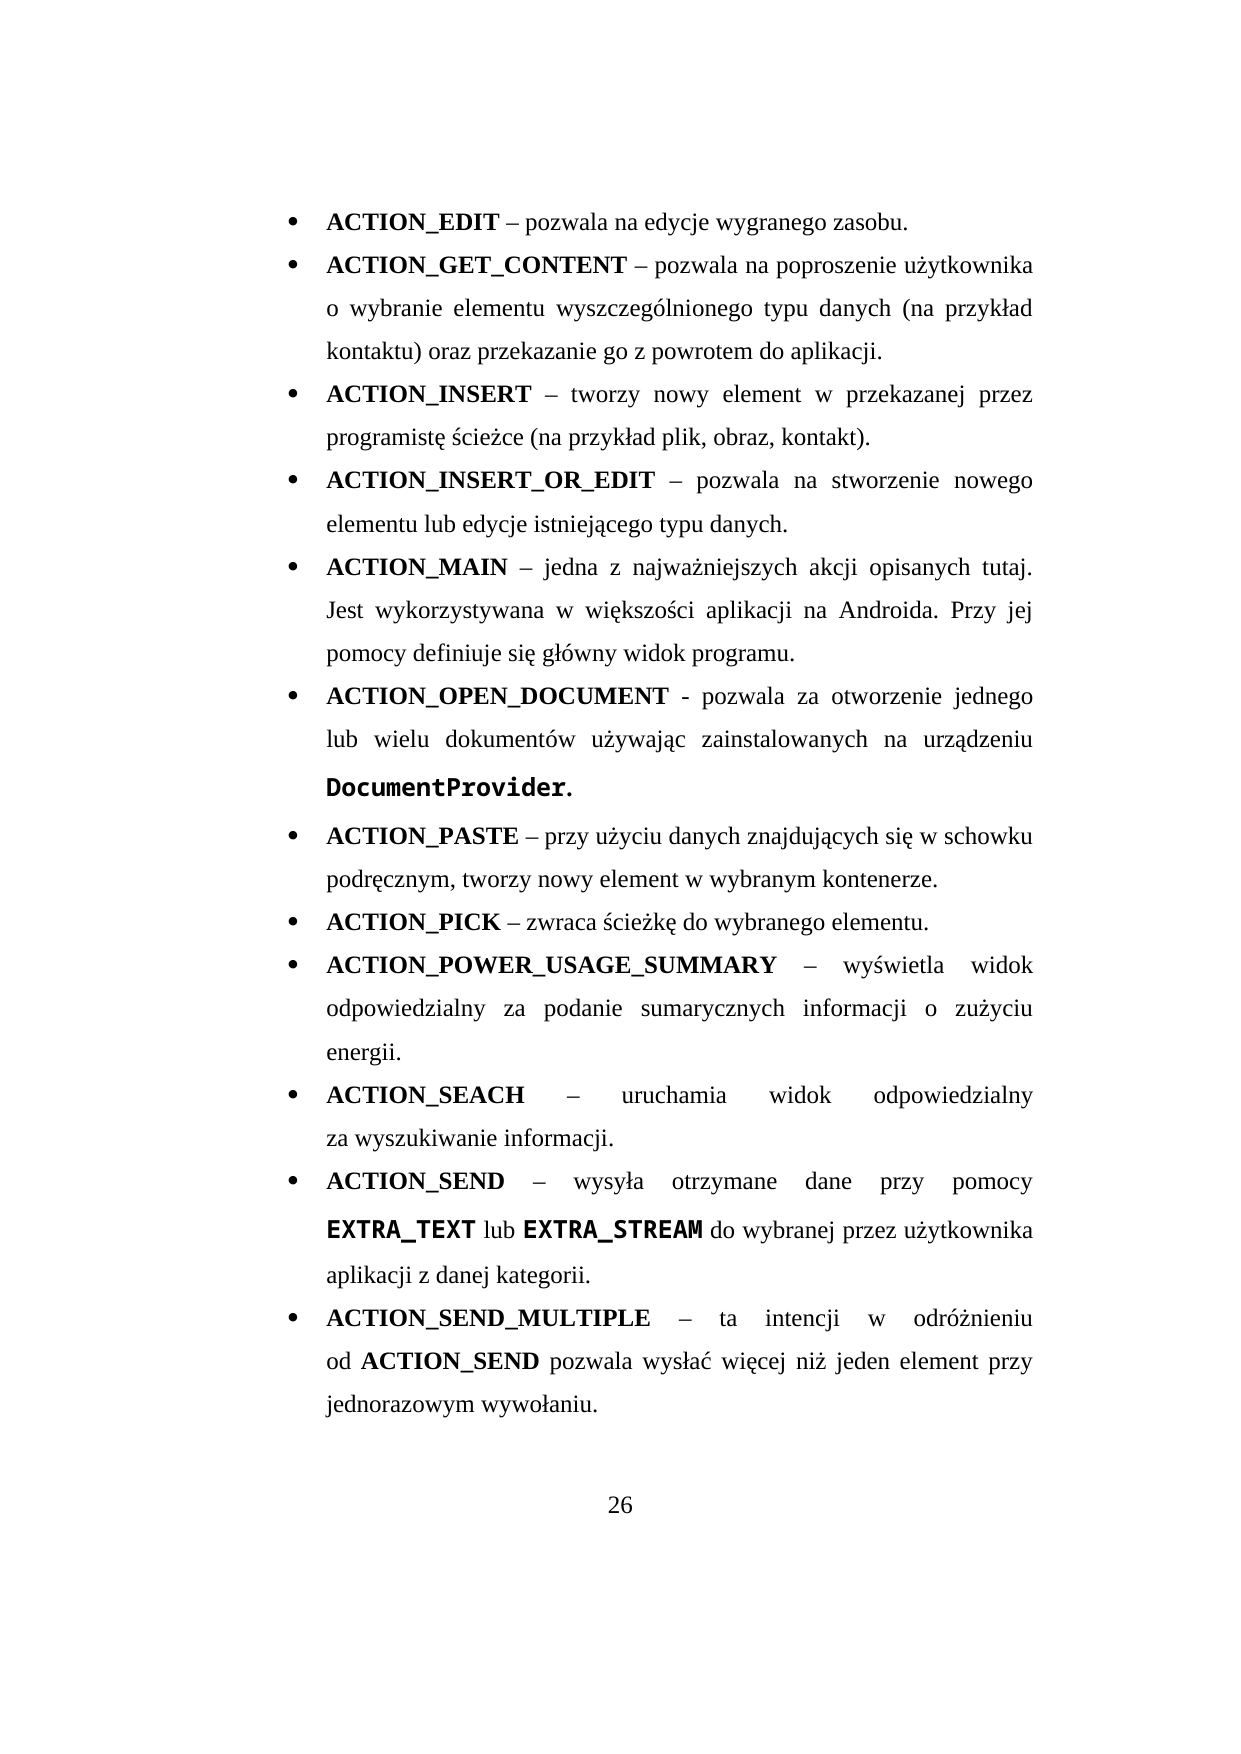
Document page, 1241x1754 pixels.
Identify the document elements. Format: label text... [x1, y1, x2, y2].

list ACTION_MAIN – jedna z najważniejszych akcji opisanych tutaj. Jest wykorzystywana w większości aplikacji na Androida. Przy jej pomocy definiuje się główny widok programu. [288, 552, 1033, 667]
list ACTION_OPEN_DOCUMENT - pozwala za otworzenie jednego lub wielu dokumentów używając zainstalowanych na urządzeniu DocumentProvider. [288, 681, 1033, 804]
list ACTION_SEND – wysyła otrzymane dane przy pomocy EXTRA_TEXT lub EXTRA_STREAM do wybranej przez użytkownika aplikacji z danej kategorii. [288, 1166, 1033, 1289]
list ACTION_EDIT – pozwala na edycje wygranego zasobu. [288, 207, 1033, 236]
list ACTION_SEND_MULTIPLE – ta intencji w odróżnieniu od ACTION_SEND pozwala wysłać więcej niż jeden element przy jednorazowym wywołaniu. [288, 1303, 1033, 1418]
list ACTION_POWER_USAGE_SUMMARY – wyświetla widok odpowiedzialny za podanie sumarycznych informacji o zużyciu energii. [288, 950, 1033, 1065]
list ACTION_PICK – zwraca ścieżkę do wybranego elementu. [288, 907, 1033, 936]
list ACTION_GET_CONTENT – pozwala na poproszenie użytkownika o wybranie elementu wyszczególnionego typu danych (na przykład kontaktu) oraz przekazanie go z powrotem do aplikacji. [288, 250, 1033, 365]
list ACTION_SEACH – uruchamia widok odpowiedzialny za wyszukiwanie informacji. [288, 1080, 1033, 1152]
list ACTION_PASTE – przy użyciu danych znajdujących się w schowku podręcznym, tworzy nowy element w wybranym kontenerze. [288, 821, 1033, 893]
list ACTION_INSERT_OR_EDIT – pozwala na stworzenie nowego elementu lub edycje istniejącego typu danych. [288, 466, 1033, 537]
list ACTION_INSERT – tworzy nowy element w przekazanej przez programistę ścieżce (na przykład plik, obraz, kontakt). [288, 379, 1033, 451]
